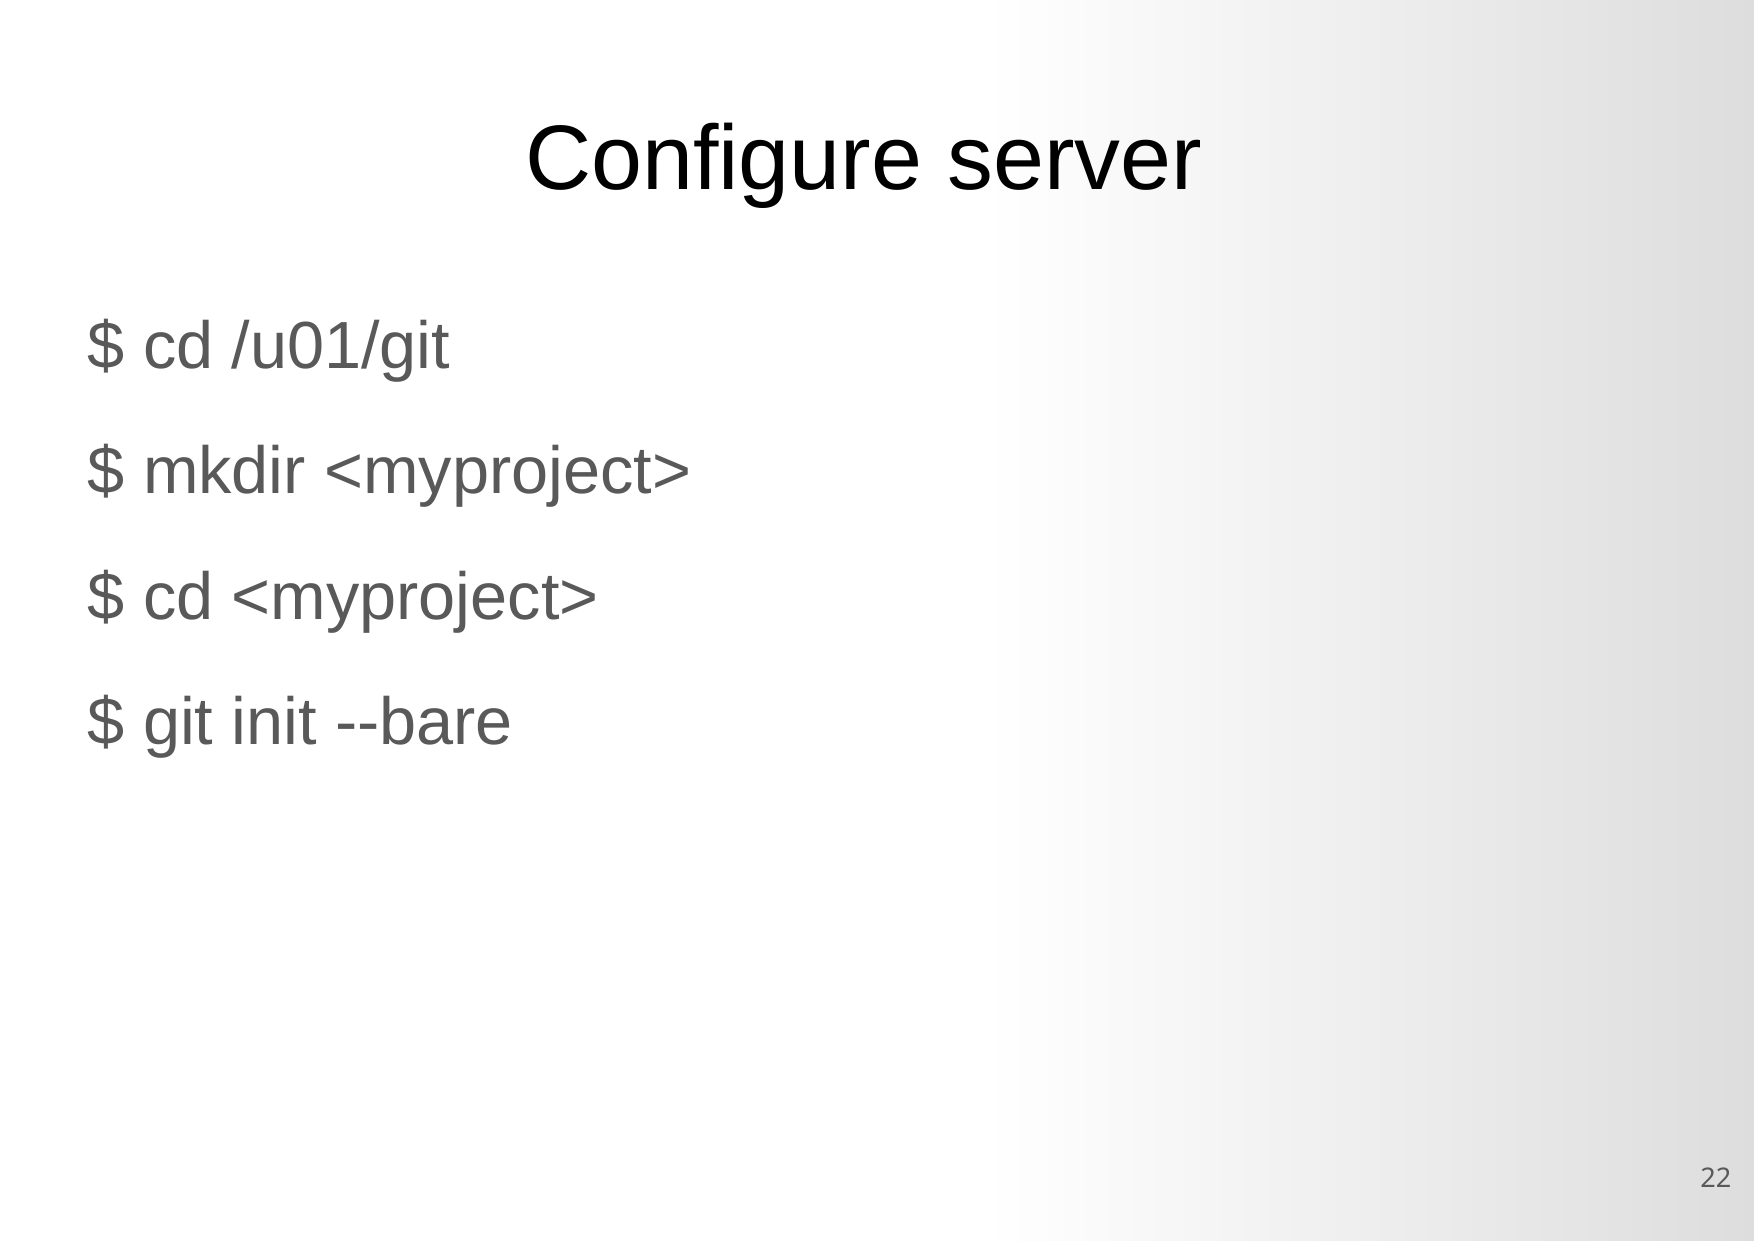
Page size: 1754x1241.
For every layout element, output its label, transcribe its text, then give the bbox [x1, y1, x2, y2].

list $ cd /u01/git $ mkdir <myproject> $ cd <myproject> $ git init --bare [87, 290, 1667, 1010]
title Configure server [87, 49, 1667, 257]
slide_number [1641, 1145, 1747, 1241]
